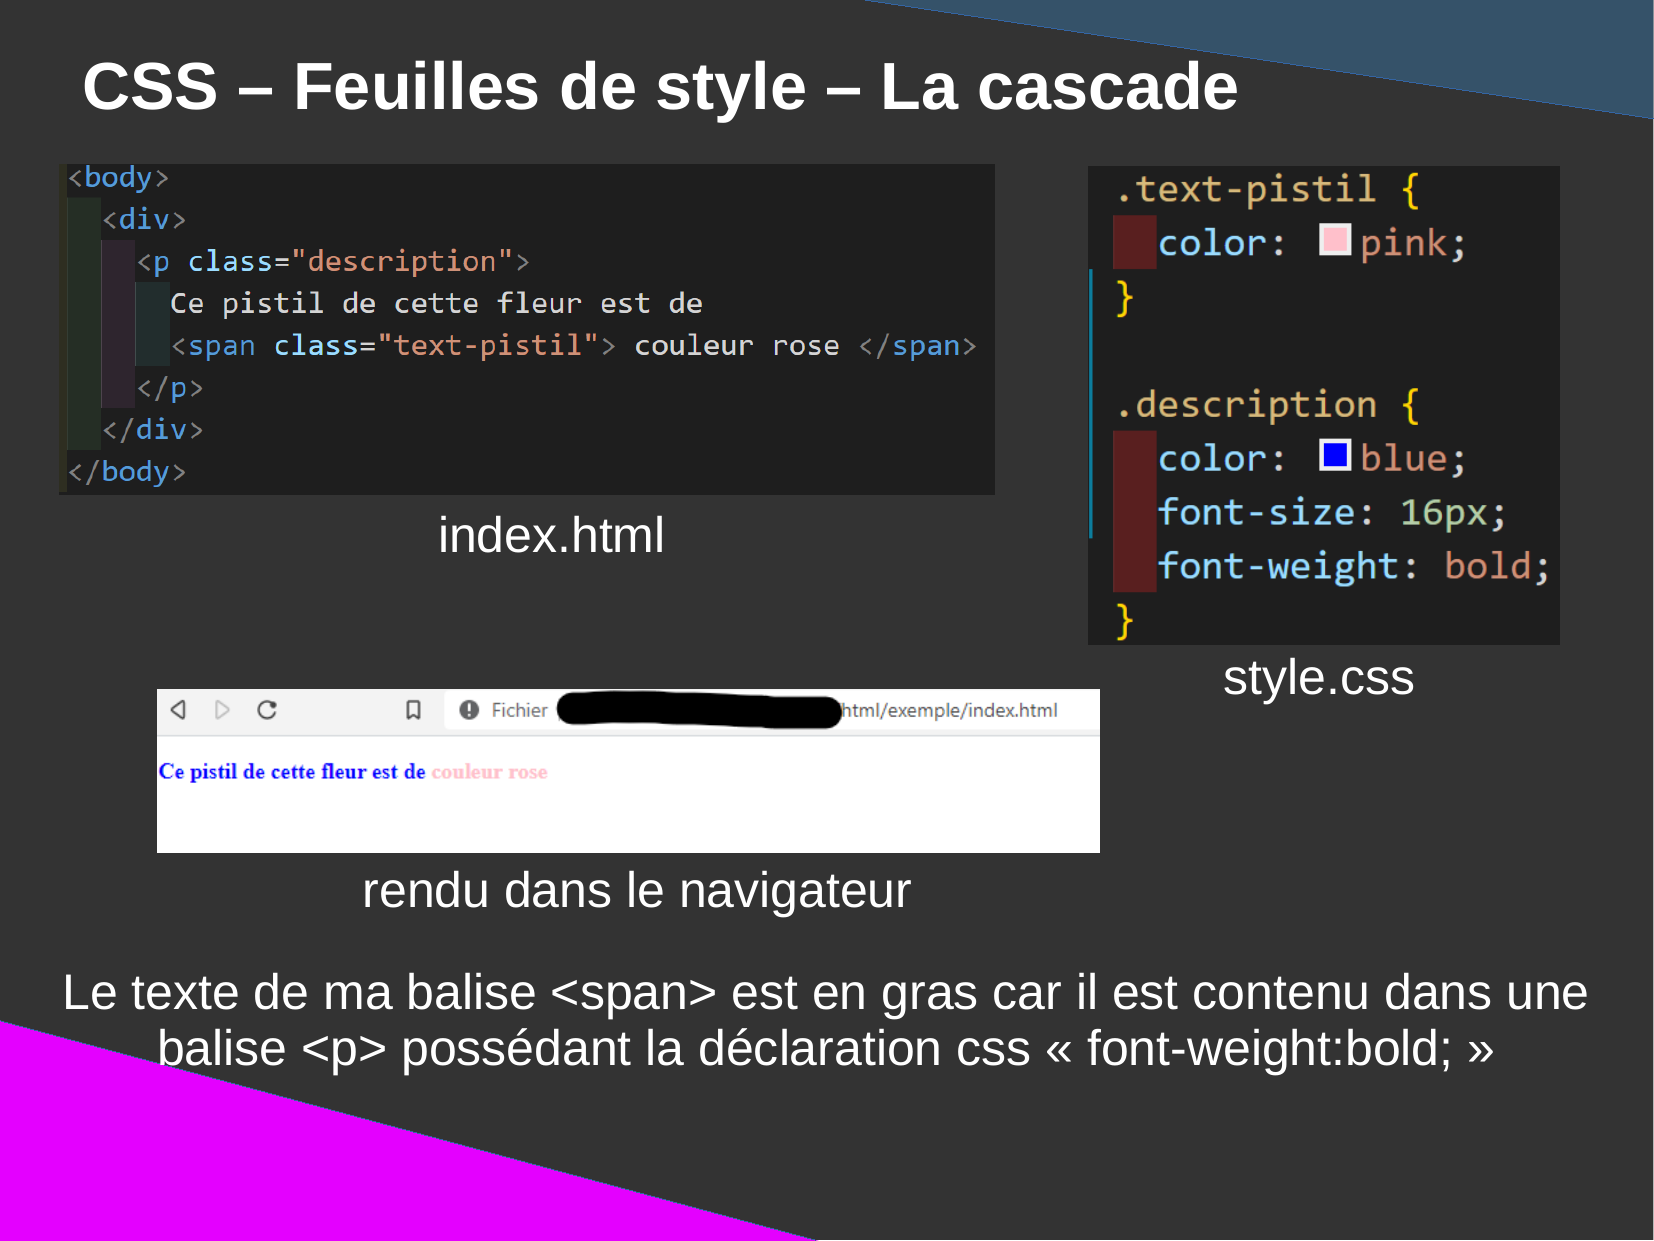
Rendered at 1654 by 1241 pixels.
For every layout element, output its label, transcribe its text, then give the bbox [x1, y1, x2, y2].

title index.html [407, 507, 697, 592]
picture [157, 689, 1100, 853]
title rendu dans le navigateur [312, 862, 963, 946]
title style.css [1174, 649, 1465, 734]
picture [1088, 166, 1560, 645]
text_box [0, 1020, 819, 1241]
title CSS – Feuilles de style – La cascade [82, 49, 1571, 162]
picture [59, 164, 995, 495]
title Le texte de ma balise <span> est en gras car il est contenu dans une balise <p> possédant la déclaration css « font-weight:bold; » [61, 964, 1592, 1188]
text_box [865, 0, 1654, 119]
